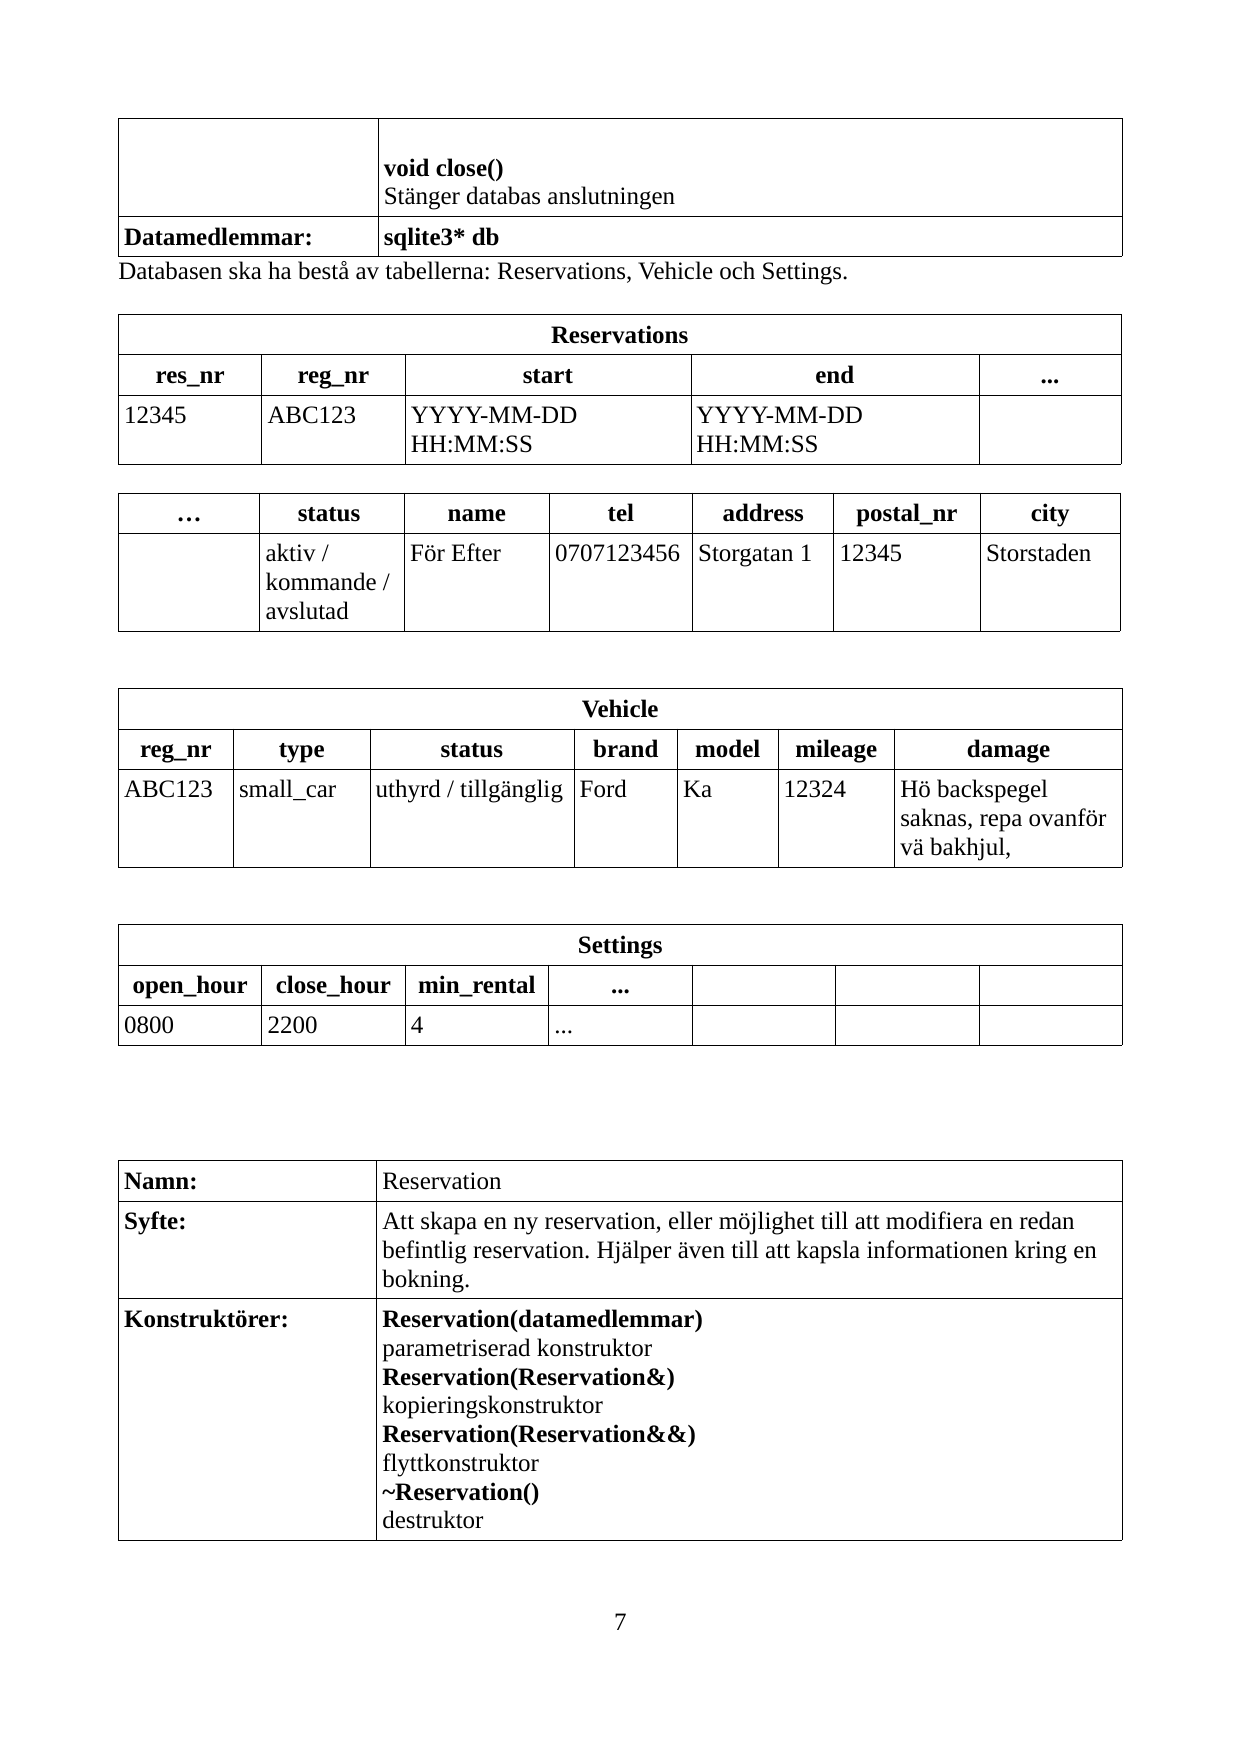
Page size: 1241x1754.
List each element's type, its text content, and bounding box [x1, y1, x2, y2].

table_cell Ford [575, 770, 677, 867]
table_cell ABC123 [262, 396, 405, 463]
table_header Namn: [119, 1161, 376, 1201]
table_cell ... [980, 355, 1121, 394]
table_cell Reservation(datamedlemmar) parametriserad konstruktor Reservation(Reservation&) kopieringskonstruktor Reservation(Reservation&&) flyttkonstruktor ~Reservation() destruktor [377, 1299, 1122, 1540]
table_cell [836, 966, 979, 1005]
table_cell void close() Stänger databas anslutningen [379, 119, 1122, 216]
table_cell open_hour [119, 966, 261, 1005]
table_cell Hö backspegel saknas, repa ovanför vä bakhjul, [895, 770, 1122, 867]
table_cell Storgatan 1 [693, 534, 833, 631]
table_cell [980, 966, 1122, 1005]
table_cell sqlite3* db [379, 217, 1122, 256]
table_cell [119, 534, 259, 631]
table_cell [836, 1006, 979, 1045]
table_cell model [678, 730, 778, 769]
table_cell ... [549, 1006, 692, 1045]
table_header Settings [119, 925, 1122, 964]
table_cell Storstaden [981, 534, 1120, 631]
table_cell aktiv / kommande / avslutad [260, 534, 404, 631]
table_cell ABC123 [119, 770, 233, 867]
table_cell status [371, 730, 574, 769]
table_header city [981, 494, 1120, 533]
table_header status [260, 494, 404, 533]
table_cell reg_nr [119, 730, 233, 769]
table_cell Datamedlemmar: [119, 217, 378, 256]
table_cell [693, 1006, 835, 1045]
table_cell close_hour [262, 966, 405, 1005]
table_cell Ka [678, 770, 778, 867]
table_cell Konstruktörer: [119, 1299, 376, 1540]
table_cell brand [575, 730, 677, 769]
table_cell 12324 [779, 770, 894, 867]
table_cell [119, 119, 378, 216]
table_cell reg_nr [262, 355, 405, 394]
table_header … [119, 494, 259, 533]
table_header tel [550, 494, 692, 533]
table_cell damage [895, 730, 1122, 769]
table_cell end [692, 355, 979, 394]
table_header name [405, 494, 549, 533]
table_cell 0800 [119, 1006, 261, 1045]
table_cell För Efter [405, 534, 549, 631]
table_cell small_car [234, 770, 370, 867]
table_cell [693, 966, 835, 1005]
table_header Vehicle [119, 689, 1122, 728]
table_cell min_rental [406, 966, 548, 1005]
table_cell YYYY-MM-DD HH:MM:SS [692, 396, 979, 463]
table_cell mileage [779, 730, 894, 769]
table_header postal_nr [834, 494, 980, 533]
table_cell YYYY-MM-DD HH:MM:SS [406, 396, 691, 463]
table_cell type [234, 730, 370, 769]
table_cell 4 [406, 1006, 548, 1045]
table_cell uthyrd / tillgänglig [371, 770, 574, 867]
text Databasen ska ha bestå av tabellerna: Reservations, Vehicle och Settings. [118, 257, 1122, 285]
table_cell res_nr [119, 355, 261, 394]
table_cell 12345 [119, 396, 261, 463]
table_cell 12345 [834, 534, 980, 631]
table_cell Att skapa en ny reservation, eller möjlighet till att modifiera en redan befintlig reservation. Hjälper även till att kapsla informationen kring en bokning. [377, 1202, 1122, 1298]
table_header address [693, 494, 833, 533]
table_header Reservation [377, 1161, 1122, 1201]
table_cell [980, 396, 1121, 463]
table_cell start [406, 355, 691, 394]
table_cell [980, 1006, 1122, 1045]
table_cell 0707123456 [550, 534, 692, 631]
table_cell ... [549, 966, 692, 1005]
table_cell Syfte: [119, 1202, 376, 1298]
table_header Reservations [119, 315, 1121, 354]
table_cell 2200 [262, 1006, 405, 1045]
